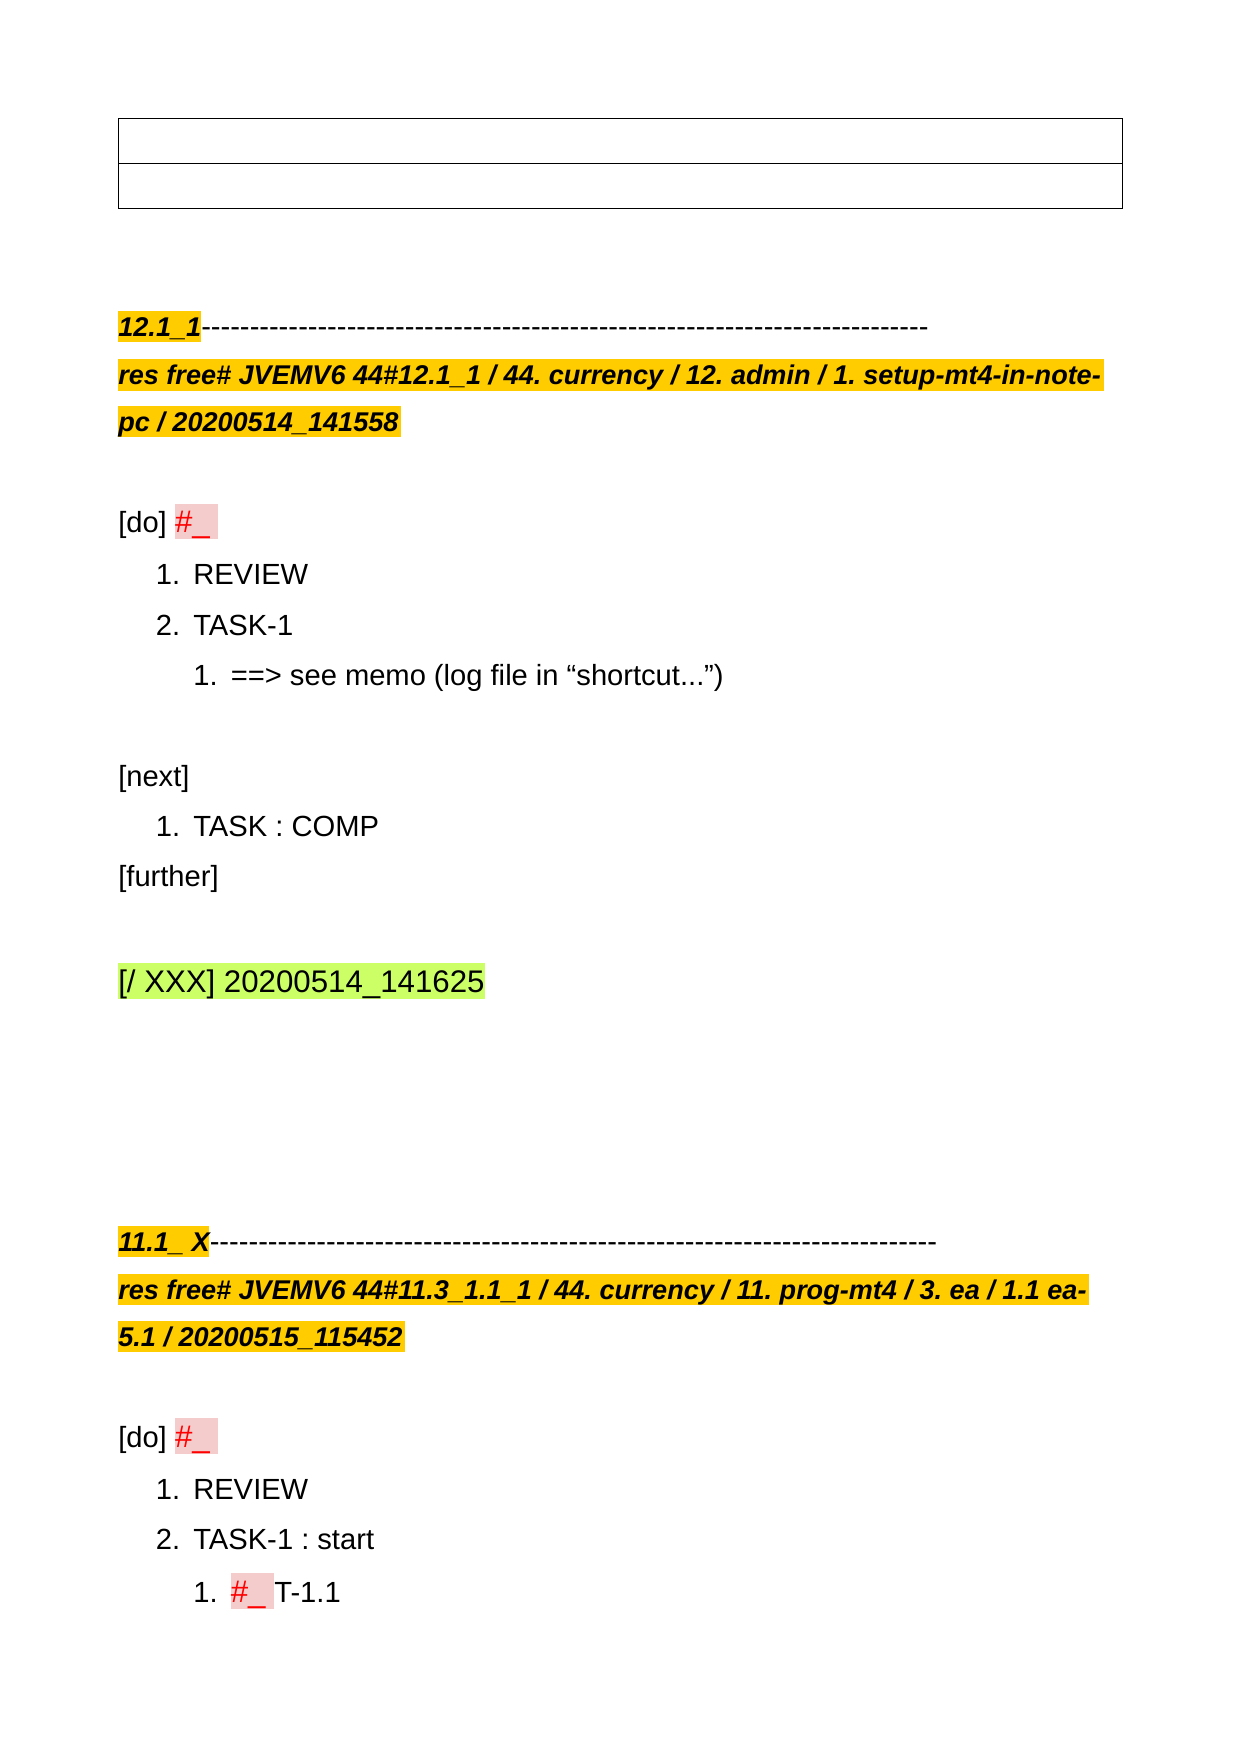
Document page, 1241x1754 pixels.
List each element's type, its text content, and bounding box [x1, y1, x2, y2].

list REVIEW [156, 1472, 1122, 1506]
list TASK-1 [156, 608, 1122, 641]
list TASK-1 : start [156, 1522, 1122, 1556]
list #_ T-1.1 [193, 1573, 1122, 1609]
table_cell [119, 119, 1122, 163]
text res free# JVEMV6 44#11.3_1.1_1 / 44. currency / 11. prog-mt4 / 3. ea / 1.1 ea-5.1 / 20200515_115452 [118, 1274, 1122, 1352]
text 11.1_ X--------------------------------------------------------------------------- [118, 1224, 1122, 1257]
table_cell [119, 164, 1122, 208]
text [next] [118, 758, 1122, 792]
list TASK : COMP [156, 809, 1122, 842]
text [further] [118, 859, 1122, 893]
text [do] #_ [118, 1418, 1122, 1454]
text res free# JVEMV6 44#12.1_1 / 44. currency / 12. admin / 1. setup-mt4-in-note-pc / 20200514_141558 [118, 359, 1122, 437]
text 12.1_1--------------------------------------------------------------------------- [118, 309, 1122, 343]
list ==> see memo (log file in “shortcut...”) [193, 658, 1122, 691]
text [do] #_ [118, 503, 1122, 539]
text [/ XXX] 20200514_141625 [118, 909, 1122, 999]
list REVIEW [156, 557, 1122, 591]
